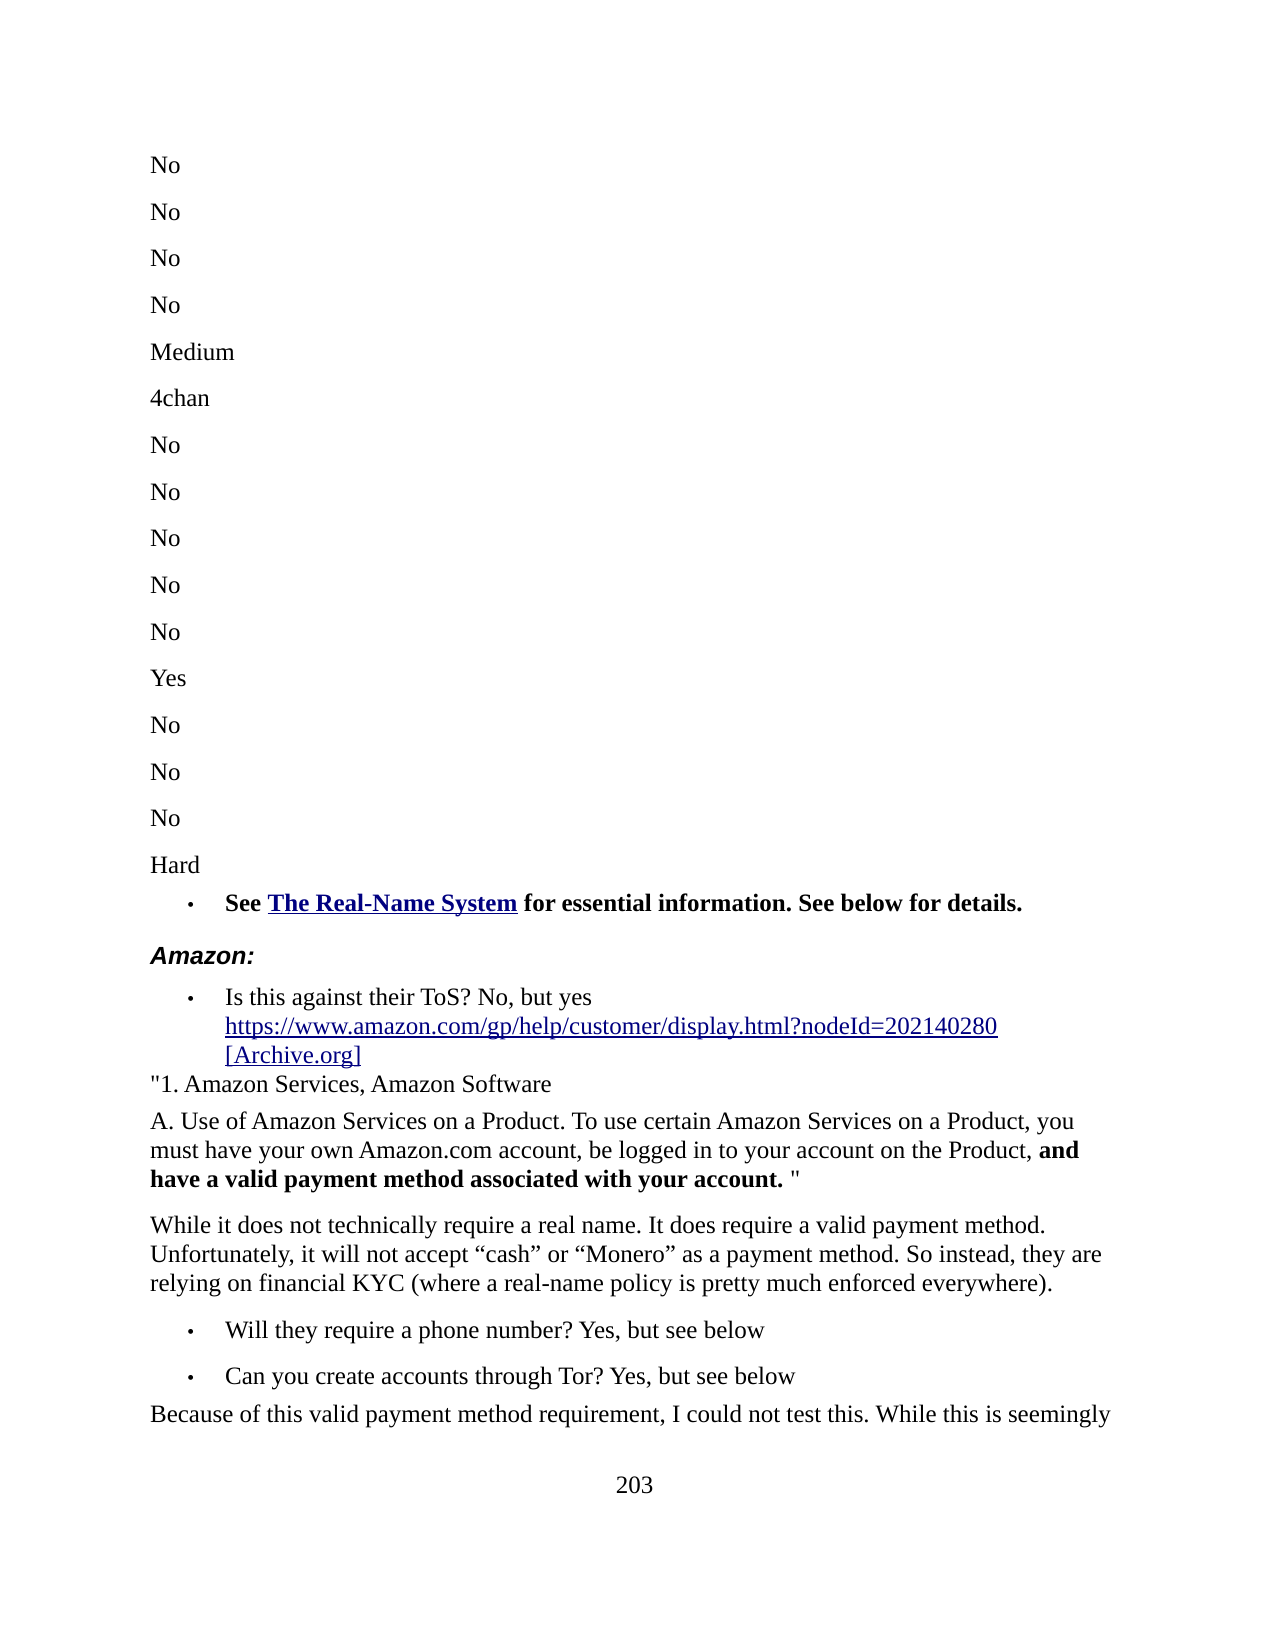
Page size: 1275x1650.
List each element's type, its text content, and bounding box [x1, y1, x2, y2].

text No [150, 523, 1125, 552]
text No [150, 477, 1125, 505]
text No [150, 757, 1125, 785]
text No [150, 803, 1125, 832]
subtitle Amazon: [150, 941, 1125, 970]
text No [150, 197, 1125, 225]
list See The Real-Name System for essential information. See below for details. [187, 888, 1125, 916]
text Yes [150, 663, 1125, 692]
text No [150, 570, 1125, 599]
list Can you create accounts through Tor? Yes, but see below [187, 1361, 1125, 1390]
text Because of this valid payment method requirement, I could not test this. While this is seemingly [150, 1399, 1125, 1428]
list Is this against their ToS? No, but yes https://www.amazon.com/gp/help/customer/display.html?nodeId=202140280 [Archive.org] [187, 982, 1125, 1069]
text 4chan [150, 383, 1125, 412]
text Medium [150, 337, 1125, 365]
text No [150, 150, 1125, 179]
text While it does not technically require a real name. It does require a valid payment method. Unfortunately, it will not accept “cash” or “Monero” as a payment method. So instead, they are relying on financial KYC (where a real-name policy is pretty much enforced everywhere). [150, 1211, 1125, 1297]
text "1. Amazon Services, Amazon Software [150, 1069, 1125, 1097]
text No [150, 290, 1125, 319]
text No [150, 430, 1125, 459]
text Hard [150, 850, 1125, 879]
text A. Use of Amazon Services on a Product. To use certain Amazon Services on a Product, you must have your own Amazon.com account, be logged in to your account on the Product, and have a valid payment method associated with your account. " [150, 1106, 1125, 1193]
list Will they require a phone number? Yes, but see below [187, 1315, 1125, 1343]
text No [150, 710, 1125, 739]
text No [150, 243, 1125, 272]
text No [150, 617, 1125, 645]
